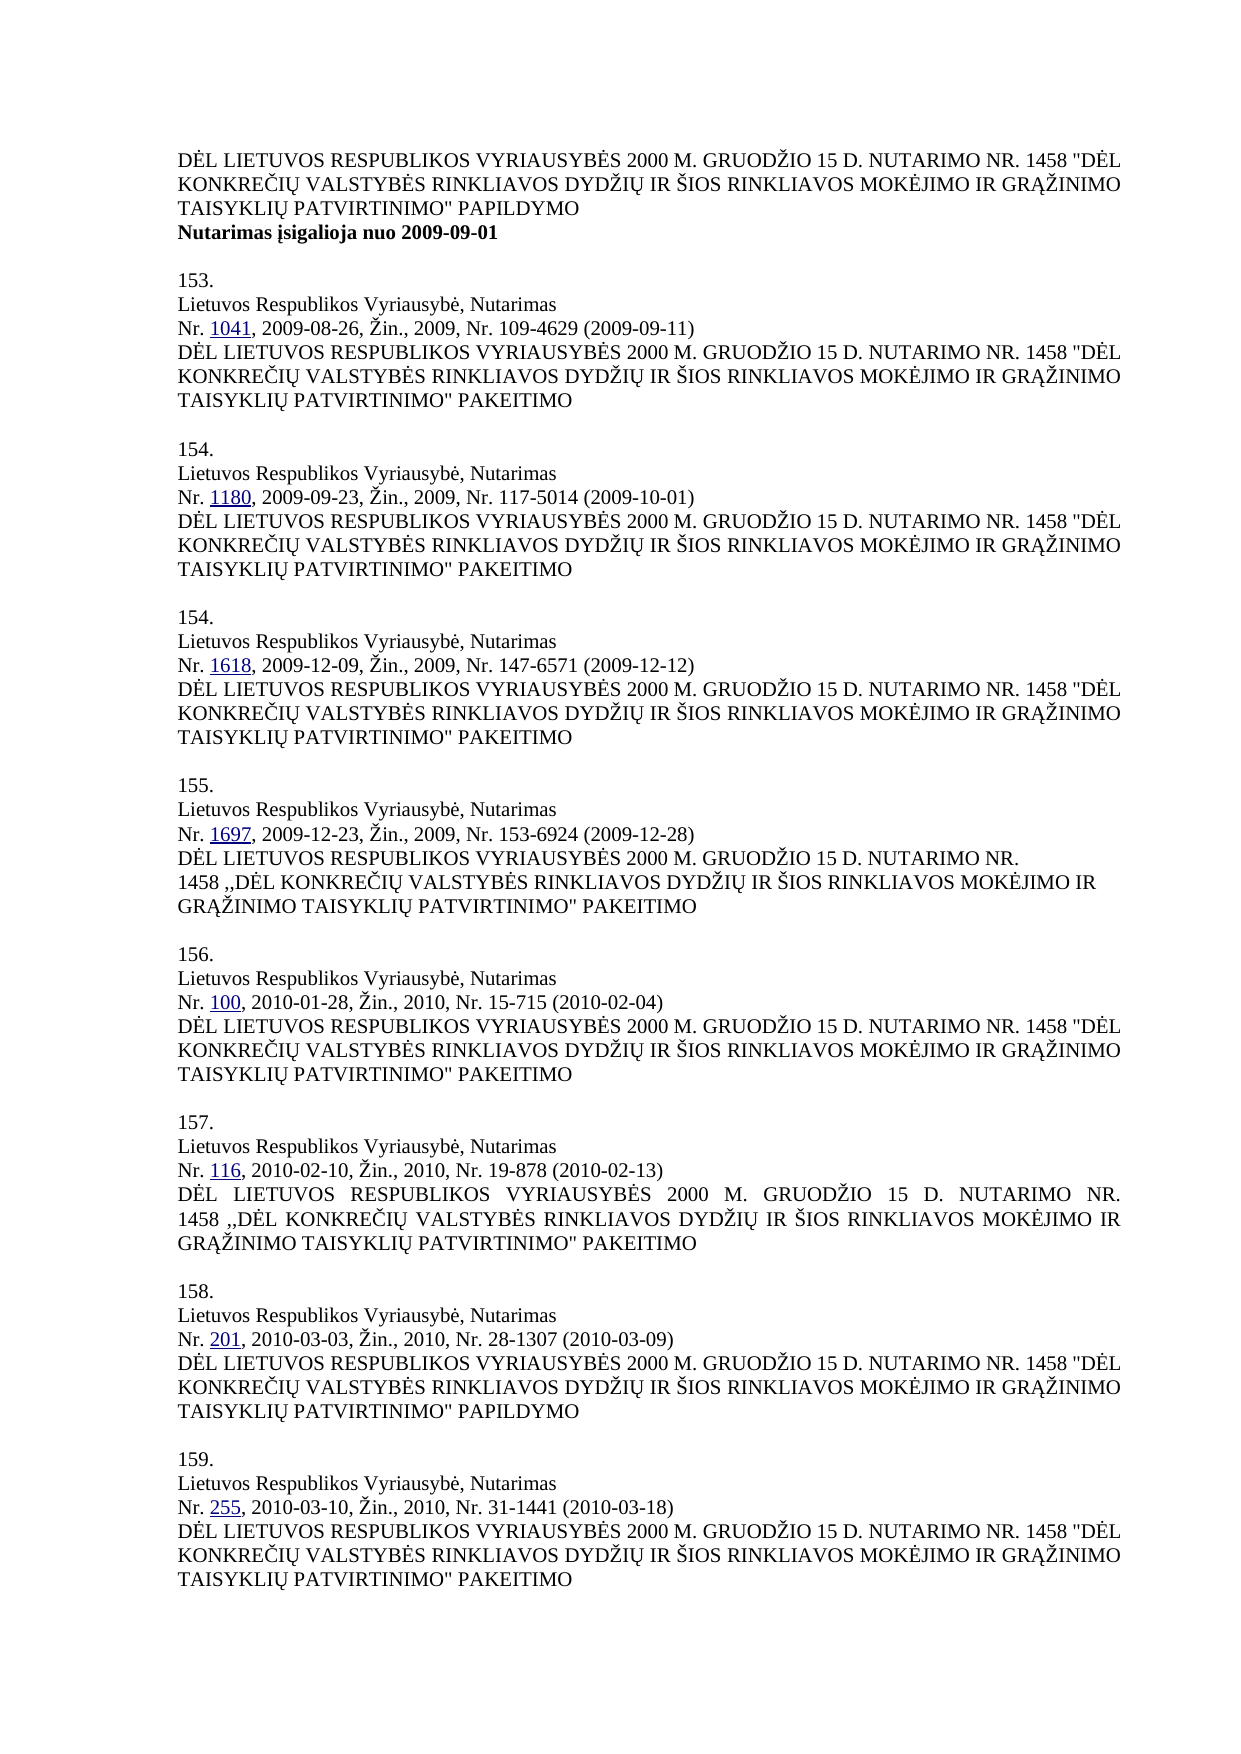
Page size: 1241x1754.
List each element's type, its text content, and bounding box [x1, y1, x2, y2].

text 154. [177, 605, 1122, 629]
text 153. [177, 268, 1122, 292]
text Nr. 1180, 2009-09-23, Žin., 2009, Nr. 117-5014 (2009-10-01) [177, 484, 1122, 509]
text 159. [177, 1447, 1122, 1471]
text DĖL LIETUVOS RESPUBLIKOS VYRIAUSYBĖS 2000 M. GRUODŽIO 15 D. NUTARIMO NR. 1458 "DĖL KONKREČIŲ VALSTYBĖS RINKLIAVOS DYDŽIŲ IR ŠIOS RINKLIAVOS MOKĖJIMO IR GRĄŽINIMO TAISYKLIŲ PATVIRTINIMO" PAKEITIMO [177, 1014, 1122, 1086]
text Nutarimas įsigalioja nuo 2009-09-01 [177, 220, 1122, 244]
text DĖL LIETUVOS RESPUBLIKOS VYRIAUSYBĖS 2000 M. GRUODŽIO 15 D. NUTARIMO NR. 1458 "DĖL KONKREČIŲ VALSTYBĖS RINKLIAVOS DYDŽIŲ IR ŠIOS RINKLIAVOS MOKĖJIMO IR GRĄŽINIMO TAISYKLIŲ PATVIRTINIMO" PAKEITIMO [177, 677, 1122, 749]
text Nr. 100, 2010-01-28, Žin., 2010, Nr. 15-715 (2010-02-04) [177, 990, 1122, 1014]
text DĖL LIETUVOS RESPUBLIKOS VYRIAUSYBĖS 2000 M. GRUODŽIO 15 D. NUTARIMO NR. 1458 ,,DĖL KONKREČIŲ VALSTYBĖS RINKLIAVOS DYDŽIŲ IR ŠIOS RINKLIAVOS MOKĖJIMO IR GRĄŽINIMO TAISYKLIŲ PATVIRTINIMO" PAKEITIMO [177, 1182, 1122, 1254]
text 156. [177, 942, 1122, 966]
text Lietuvos Respublikos Vyriausybė, Nutarimas [177, 461, 1122, 484]
text Nr. 1697, 2009-12-23, Žin., 2009, Nr. 153-6924 (2009-12-28) [177, 821, 1122, 846]
text 157. [177, 1110, 1122, 1134]
text Nr. 255, 2010-03-10, Žin., 2010, Nr. 31-1441 (2010-03-18) [177, 1495, 1122, 1519]
text DĖL LIETUVOS RESPUBLIKOS VYRIAUSYBĖS 2000 M. GRUODŽIO 15 D. NUTARIMO NR. 1458 "DĖL KONKREČIŲ VALSTYBĖS RINKLIAVOS DYDŽIŲ IR ŠIOS RINKLIAVOS MOKĖJIMO IR GRĄŽINIMO TAISYKLIŲ PATVIRTINIMO" PAPILDYMO [177, 148, 1122, 220]
text Lietuvos Respublikos Vyriausybė, Nutarimas [177, 966, 1122, 990]
text Lietuvos Respublikos Vyriausybė, Nutarimas [177, 1471, 1122, 1495]
text DĖL LIETUVOS RESPUBLIKOS VYRIAUSYBĖS 2000 M. GRUODŽIO 15 D. NUTARIMO NR. 1458 "DĖL KONKREČIŲ VALSTYBĖS RINKLIAVOS DYDŽIŲ IR ŠIOS RINKLIAVOS MOKĖJIMO IR GRĄŽINIMO TAISYKLIŲ PATVIRTINIMO" PAKEITIMO [177, 340, 1122, 412]
text Lietuvos Respublikos Vyriausybė, Nutarimas [177, 1303, 1122, 1327]
text Lietuvos Respublikos Vyriausybė, Nutarimas [177, 629, 1122, 653]
text Nr. 1041, 2009-08-26, Žin., 2009, Nr. 109-4629 (2009-09-11) [177, 316, 1122, 340]
text Lietuvos Respublikos Vyriausybė, Nutarimas [177, 797, 1122, 821]
text DĖL LIETUVOS RESPUBLIKOS VYRIAUSYBĖS 2000 M. GRUODŽIO 15 D. NUTARIMO NR. 1458 "DĖL KONKREČIŲ VALSTYBĖS RINKLIAVOS DYDŽIŲ IR ŠIOS RINKLIAVOS MOKĖJIMO IR GRĄŽINIMO TAISYKLIŲ PATVIRTINIMO" PAKEITIMO [177, 509, 1122, 581]
text Lietuvos Respublikos Vyriausybė, Nutarimas [177, 1134, 1122, 1158]
text Nr. 116, 2010-02-10, Žin., 2010, Nr. 19-878 (2010-02-13) [177, 1158, 1122, 1182]
text 158. [177, 1279, 1122, 1303]
text 154. [177, 436, 1122, 461]
text DĖL LIETUVOS RESPUBLIKOS VYRIAUSYBĖS 2000 M. GRUODŽIO 15 D. NUTARIMO NR. 1458 "DĖL KONKREČIŲ VALSTYBĖS RINKLIAVOS DYDŽIŲ IR ŠIOS RINKLIAVOS MOKĖJIMO IR GRĄŽINIMO TAISYKLIŲ PATVIRTINIMO" PAPILDYMO [177, 1351, 1122, 1423]
text Nr. 1618, 2009-12-09, Žin., 2009, Nr. 147-6571 (2009-12-12) [177, 653, 1122, 677]
text 155. [177, 773, 1122, 797]
text Nr. 201, 2010-03-03, Žin., 2010, Nr. 28-1307 (2010-03-09) [177, 1327, 1122, 1351]
text DĖL LIETUVOS RESPUBLIKOS VYRIAUSYBĖS 2000 M. GRUODŽIO 15 D. NUTARIMO NR. 1458 ,,DĖL KONKREČIŲ VALSTYBĖS RINKLIAVOS DYDŽIŲ IR ŠIOS RINKLIAVOS MOKĖJIMO IR GRĄŽINIMO TAISYKLIŲ PATVIRTINIMO" PAKEITIMO [177, 846, 1122, 918]
text Lietuvos Respublikos Vyriausybė, Nutarimas [177, 292, 1122, 316]
text DĖL LIETUVOS RESPUBLIKOS VYRIAUSYBĖS 2000 M. GRUODŽIO 15 D. NUTARIMO NR. 1458 "DĖL KONKREČIŲ VALSTYBĖS RINKLIAVOS DYDŽIŲ IR ŠIOS RINKLIAVOS MOKĖJIMO IR GRĄŽINIMO TAISYKLIŲ PATVIRTINIMO" PAKEITIMO [177, 1519, 1122, 1591]
